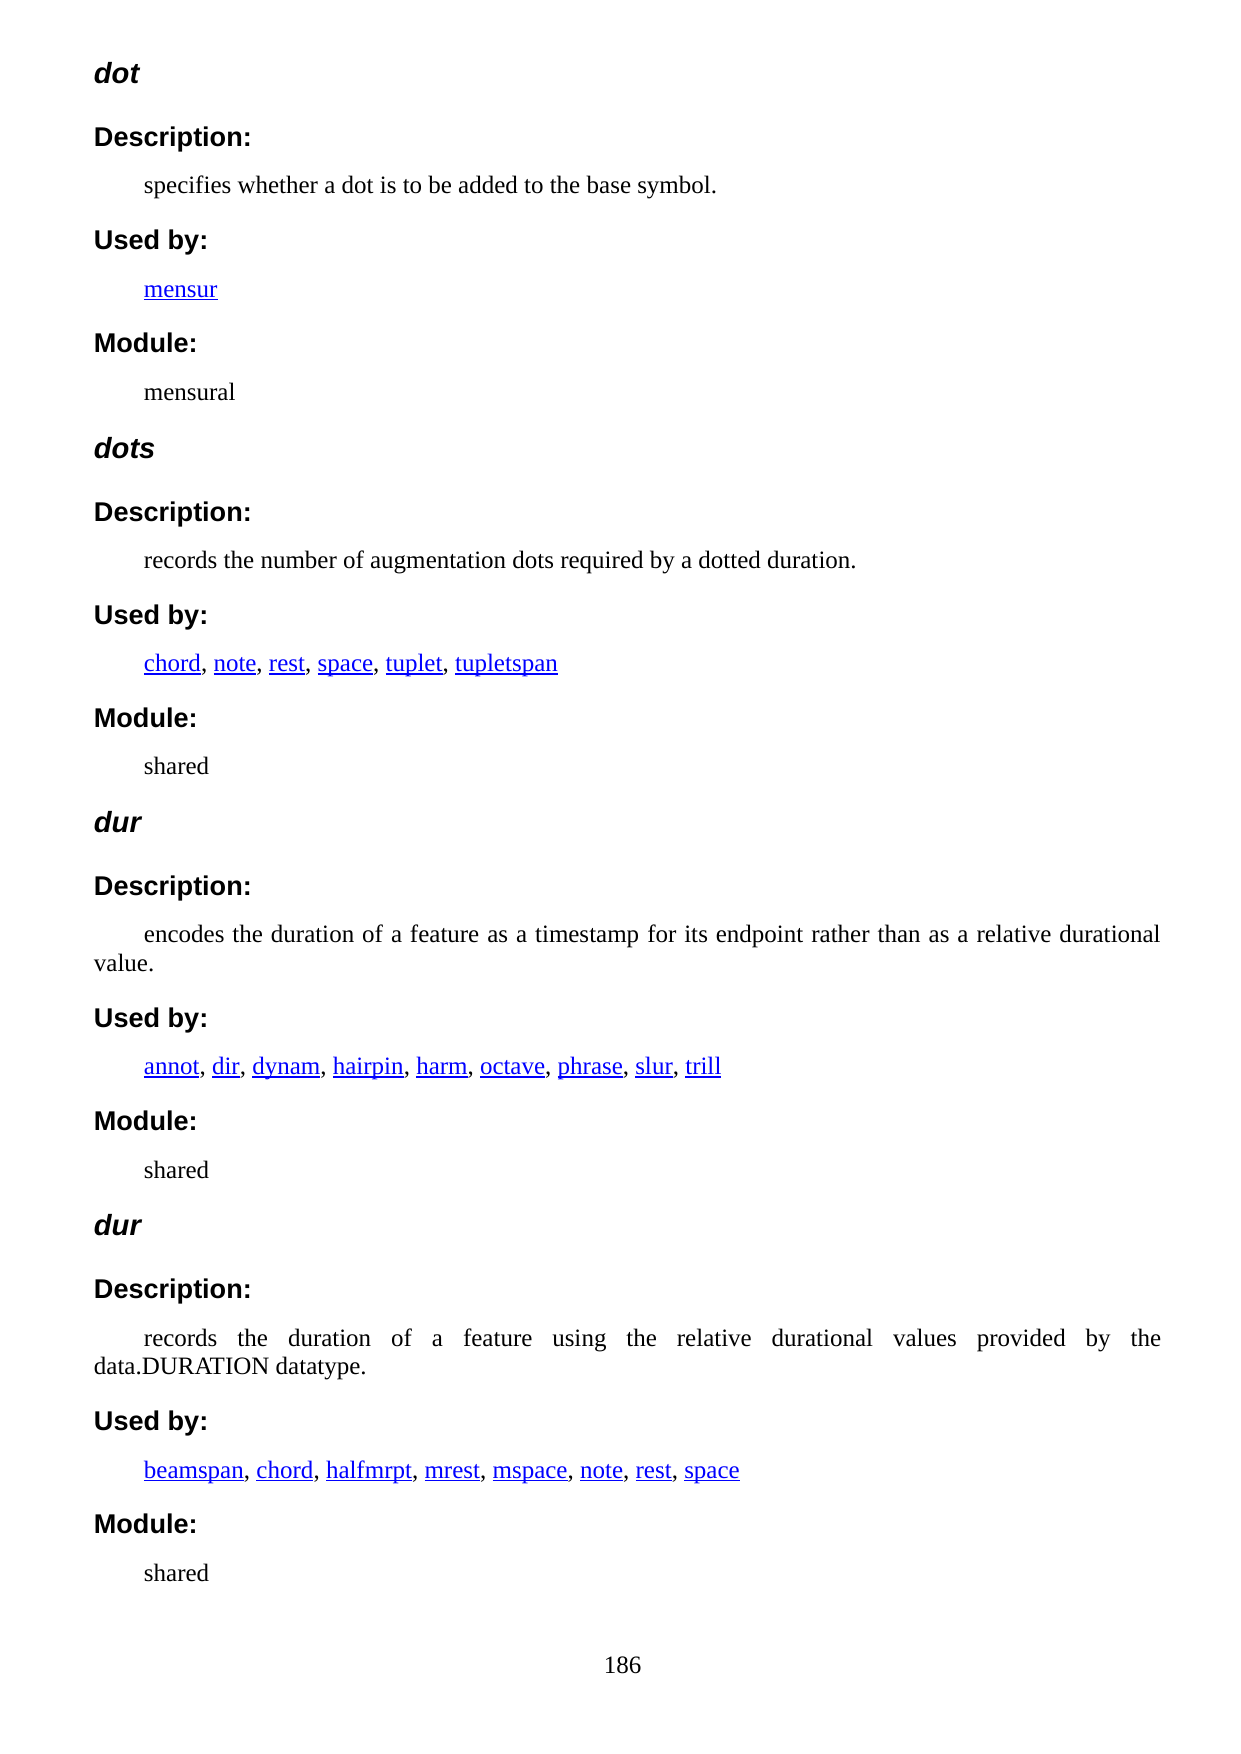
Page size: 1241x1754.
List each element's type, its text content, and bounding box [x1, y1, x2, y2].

subtitle dur [94, 1208, 1162, 1242]
subtitle Module: [94, 1508, 1162, 1540]
text shared [94, 751, 1162, 780]
subtitle dot [94, 56, 1162, 90]
text shared [94, 1155, 1162, 1183]
text encodes the duration of a feature as a timestamp for its endpoint rather than as a relative durational value. [94, 919, 1162, 977]
subtitle Used by: [94, 599, 1162, 630]
subtitle Module: [94, 702, 1162, 733]
subtitle Description: [94, 1273, 1162, 1304]
text chord, note, rest, space, tuplet, tupletspan [94, 648, 1162, 677]
text mensural [94, 377, 1162, 406]
subtitle dots [94, 431, 1162, 464]
subtitle Module: [94, 1105, 1162, 1136]
subtitle Description: [94, 870, 1162, 901]
text shared [94, 1558, 1162, 1587]
subtitle Used by: [94, 1002, 1162, 1033]
text mensur [94, 274, 1162, 302]
subtitle Description: [94, 496, 1162, 527]
subtitle Used by: [94, 1405, 1162, 1436]
subtitle dur [94, 805, 1162, 839]
subtitle Module: [94, 327, 1162, 359]
subtitle Used by: [94, 224, 1162, 256]
text beamspan, chord, halfmrpt, mrest, mspace, note, rest, space [94, 1455, 1162, 1483]
text specifies whether a dot is to be added to the base symbol. [94, 171, 1162, 199]
subtitle Description: [94, 121, 1162, 152]
text records the duration of a feature using the relative durational values provided by the data.DURATION datatype. [94, 1323, 1162, 1380]
text annot, dir, dynam, hairpin, harm, octave, phrase, slur, trill [94, 1051, 1162, 1080]
text records the number of augmentation dots required by a dotted duration. [94, 545, 1162, 574]
